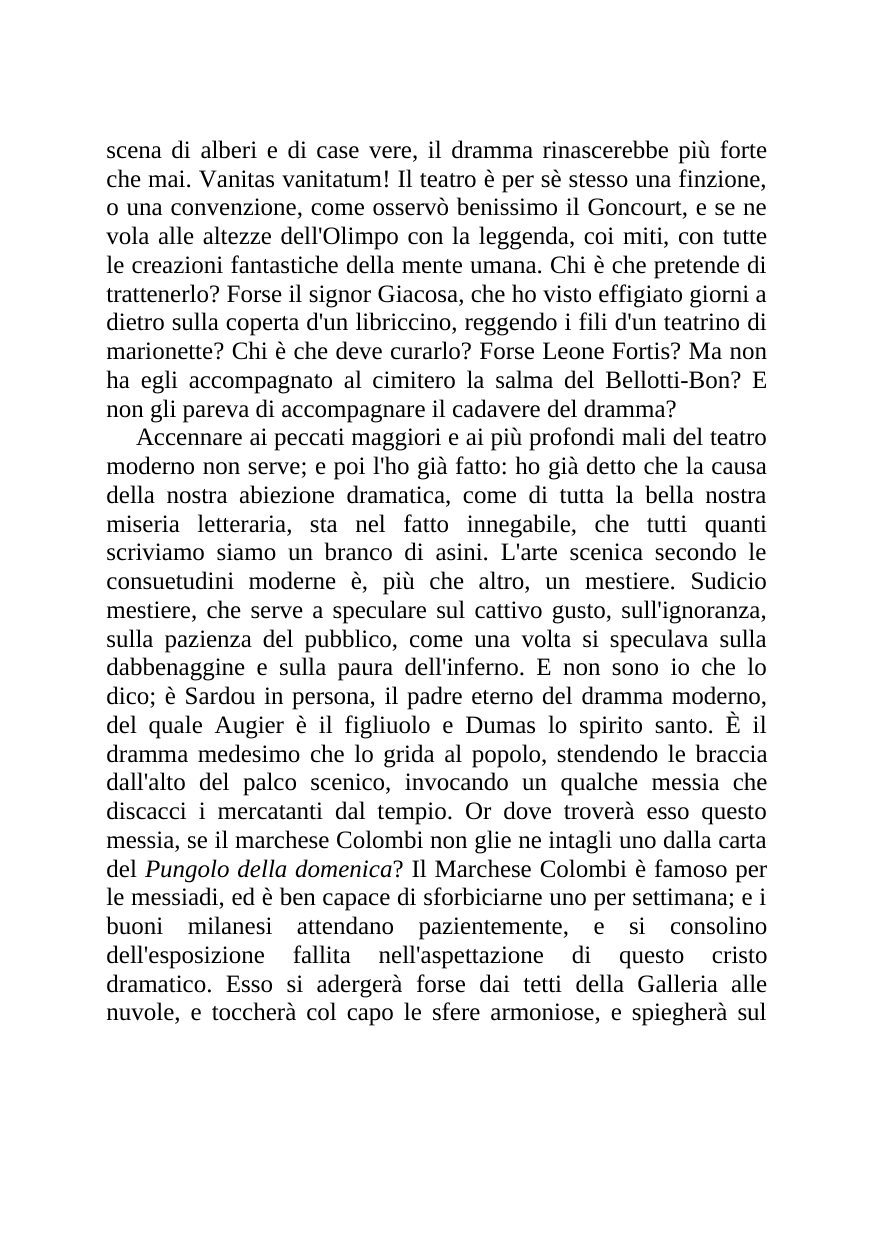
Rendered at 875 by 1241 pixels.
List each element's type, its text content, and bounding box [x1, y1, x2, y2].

text scena di alberi e di case vere, il dramma rinascerebbe più forte che mai. Vanitas vanitatum! Il teatro è per sè stesso una finzione, o una convenzione, come osservò benissimo il Goncourt, e se ne vola alle altezze dell'Olimpo con la leggenda, coi miti, con tutte le creazioni fantastiche della mente umana. Chi è che pretende di trattenerlo? Forse il signor Giacosa, che ho visto effigiato giorni a dietro sulla coperta d'un libriccino, reggendo i fili d'un teatrino di marionette? Chi è che deve curarlo? Forse Leone Fortis? Ma non ha egli accompagnato al cimitero la salma del Bellotti-Bon? E non gli pareva di accompagnare il cadavere del dramma? [106, 135, 768, 422]
text Accennare ai peccati maggiori e ai più profondi mali del teatro moderno non serve; e poi l'ho già fatto: ho già detto che la causa della nostra abiezione dramatica, come di tutta la bella nostra miseria letteraria, sta nel fatto innegabile, che tutti quanti scriviamo siamo un branco di asini. L'arte scenica secondo le consuetudini moderne è, più che altro, un mestiere. Sudicio mestiere, che serve a speculare sul cattivo gusto, sull'ignoranza, sulla pazienza del pubblico, come una volta si speculava sulla dabbenaggine e sulla paura dell'inferno. E non sono io che lo dico; è Sardou in persona, il padre eterno del dramma moderno, del quale Augier è il figliuolo e Dumas lo spirito santo. È il dramma medesimo che lo grida al popolo, stendendo le braccia dall'alto del palco scenico, invocando un qualche messia che discacci i mercatanti dal tempio. Or dove troverà esso questo messia, se il marchese Colombi non glie ne intagli uno dalla carta del Pungolo della domenica? Il Marchese Colombi è famoso per le messiadi, ed è ben capace di sforbiciarne uno per settimana; e i buoni milanesi attendano pazientemente, e si consolino dell'esposizione fallita nell'aspettazione di questo cristo dramatico. Esso si adergerà forse dai tetti della Galleria alle nuvole, e toccherà col capo le sfere armoniose, e spiegherà sul [106, 422, 768, 1026]
